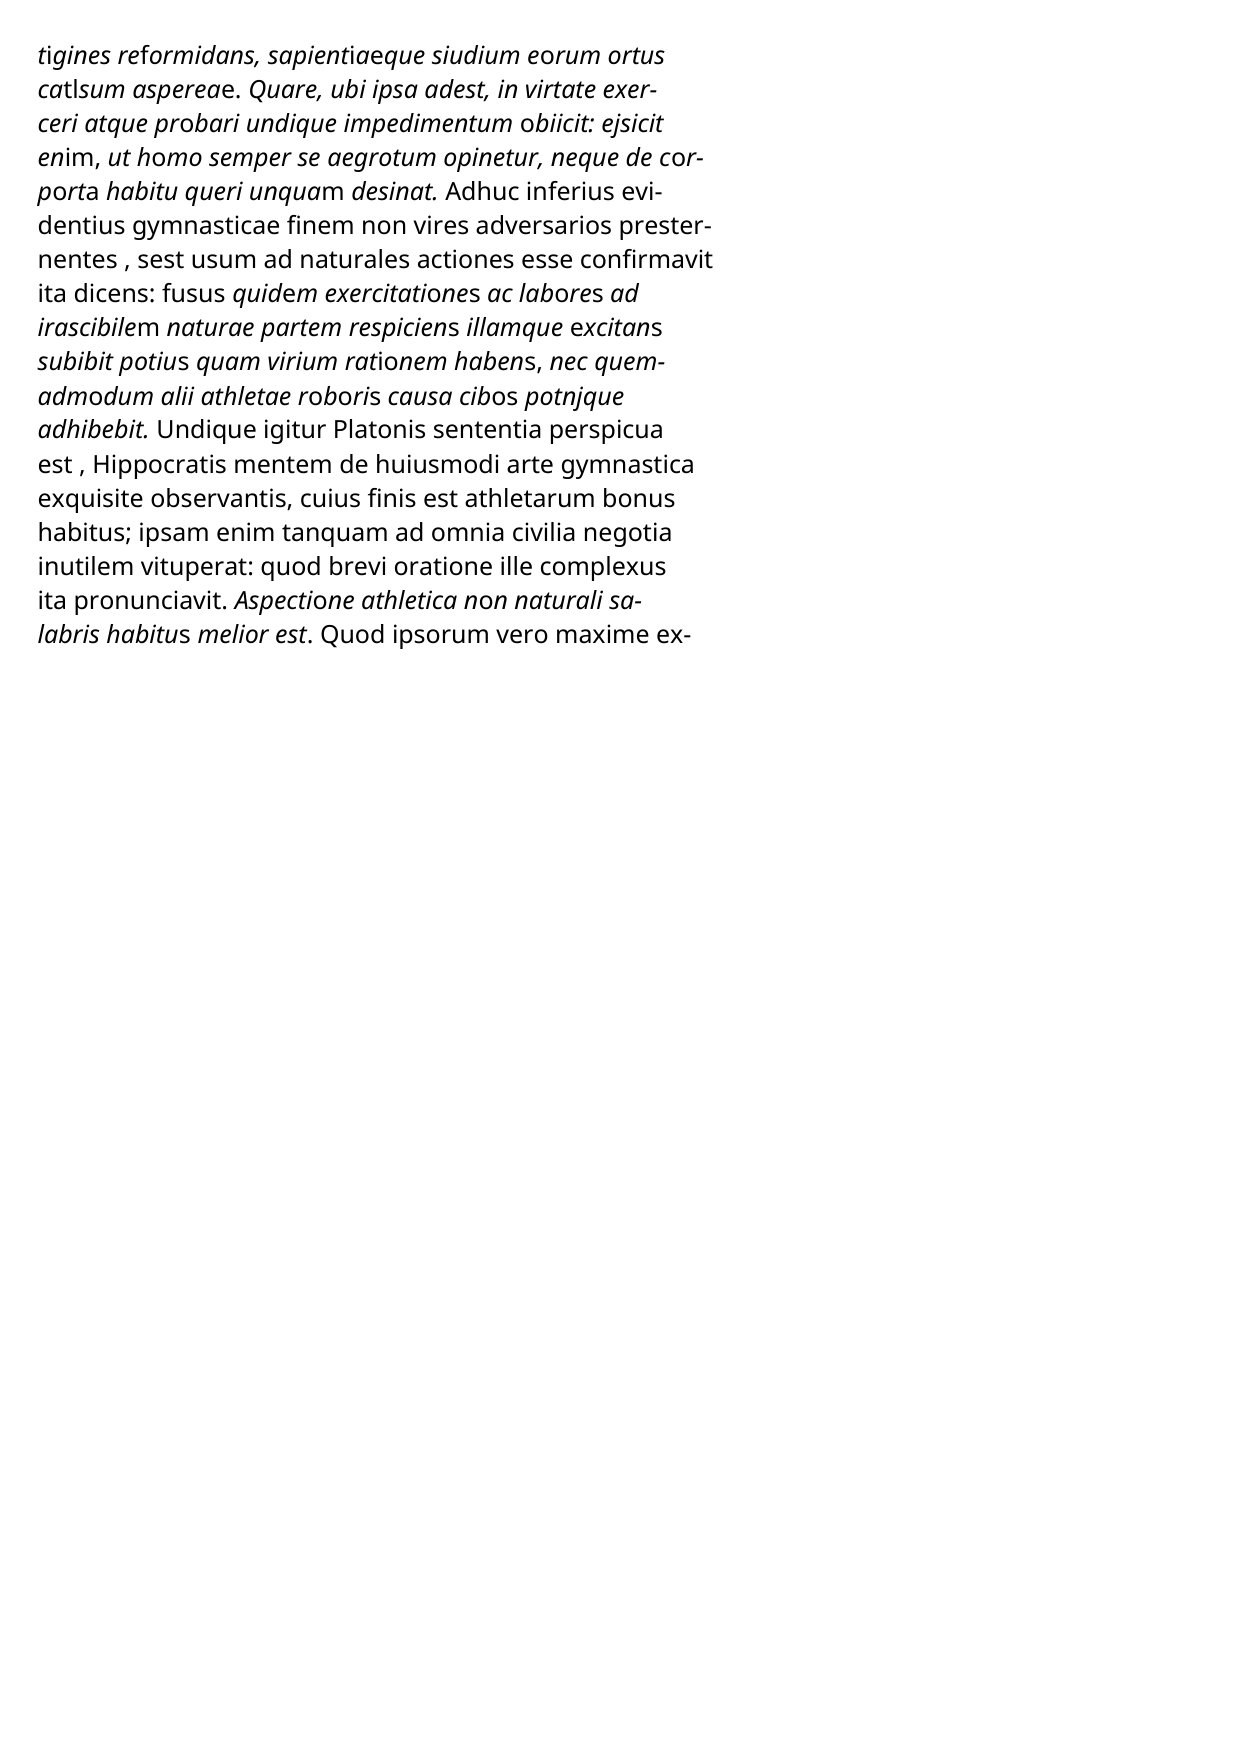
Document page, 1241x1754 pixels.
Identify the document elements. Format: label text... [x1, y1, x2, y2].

text tigines reformidans, sapientiaeque siudium eorum ortus catlsum aspereae. Quare, ubi ipsa adest, in virtate exer- ceri atque probari undique impedimentum obiicit: ejsicit enim, ut homo semper se aegrotum opinetur, neque de cor- porta habitu queri unquam desinat. Adhuc inferius evi- dentius gymnasticae finem non vires adversarios prester- nentes , sest usum ad naturales actiones esse confirmavit ita dicens: fusus quidem exercitationes ac labores ad irascibilem naturae partem respiciens illamque excitans subibit potius quam virium rationem habens, nec quem- admodum alii athletae roboris causa cibos potnjque adhibebit. Undique igitur Platonis sententia perspicua est , Hippocratis mentem de huiusmodi arte gymnastica exquisite observantis, cuius finis est athletarum bonus habitus; ipsam enim tanquam ad omnia civilia negotia inutilem vituperat: quod brevi oratione ille complexus ita pronunciavit. Aspectione athletica non naturali sa- labris habitus melior est. Quod ipsorum vero maxime ex- [37, 37, 1203, 651]
